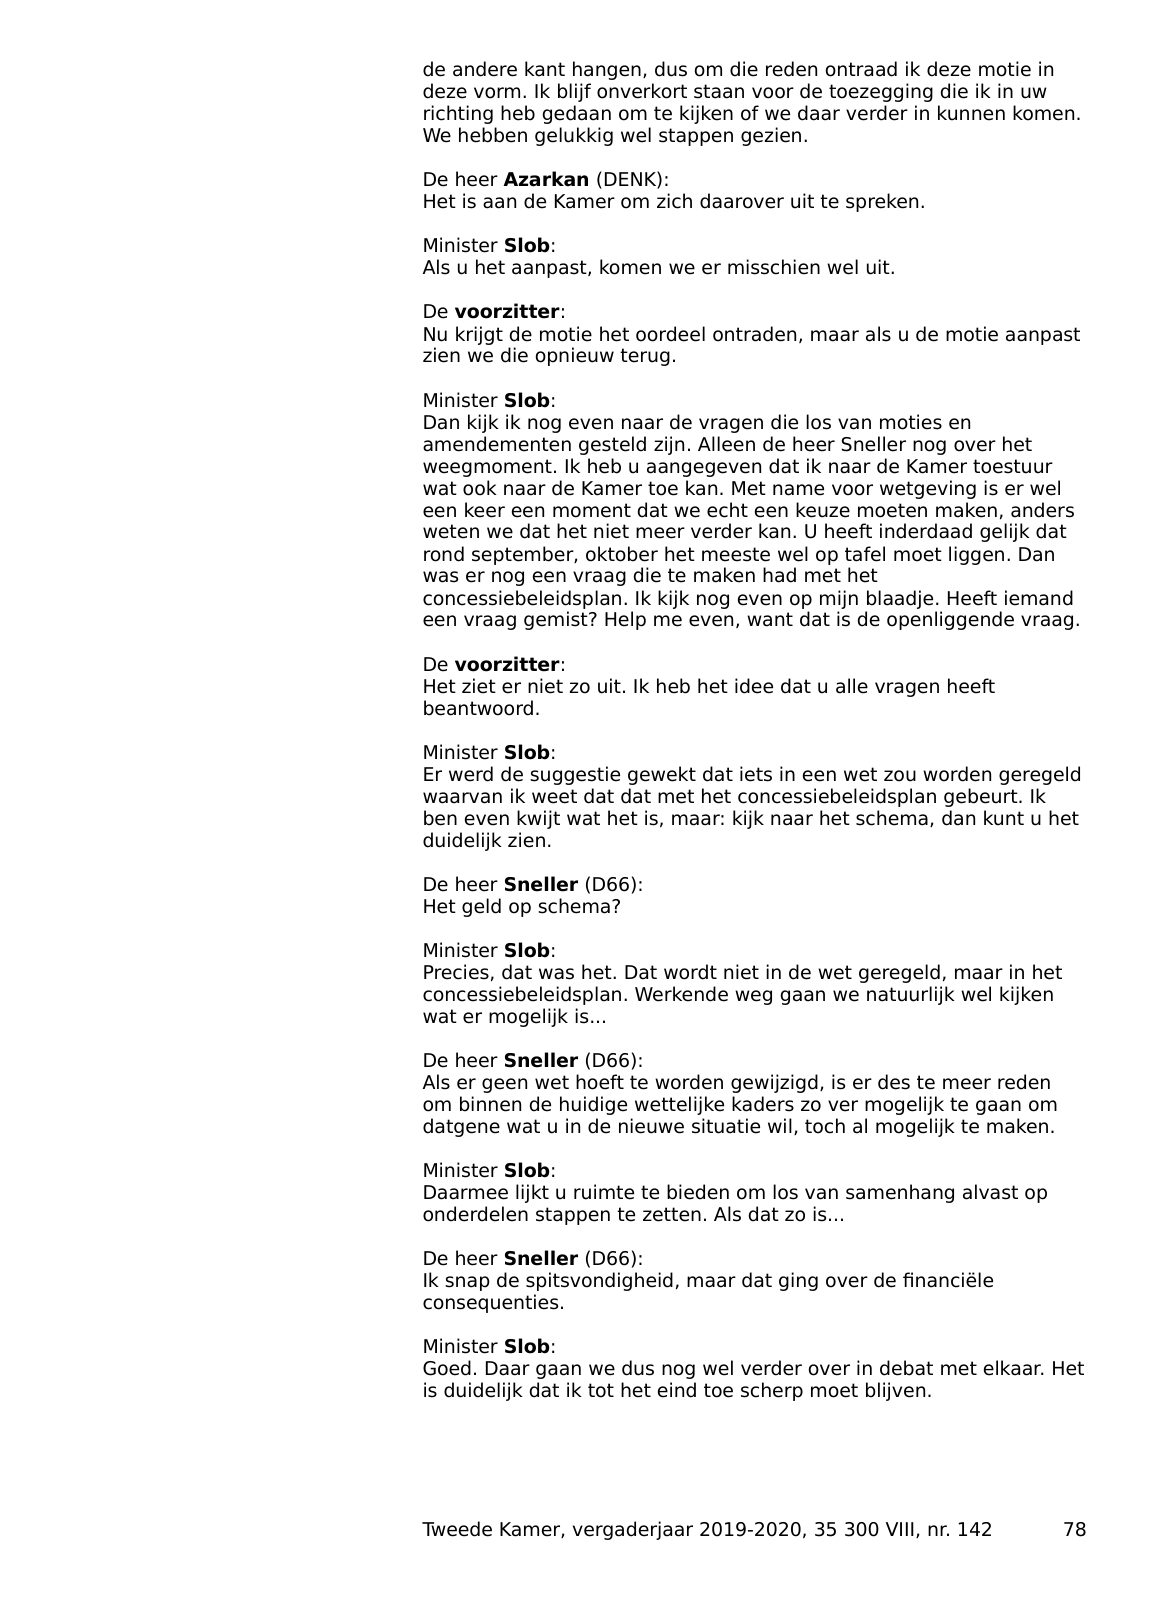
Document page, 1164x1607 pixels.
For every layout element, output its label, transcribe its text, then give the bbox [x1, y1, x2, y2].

text Er werd de suggestie gewekt dat iets in een wet zou worden geregeld waarvan ik weet dat dat met het concessiebeleidsplan gebeurt. Ik ben even kwijt wat het is, maar: kijk naar het schema, dan kunt u het duidelijk zien. [422, 764, 1087, 852]
text Minister Slob: [422, 235, 1087, 257]
text De heer Sneller (D66): [422, 1248, 1087, 1270]
text Dan kijk ik nog even naar de vragen die los van moties en amendementen gesteld zijn. Alleen de heer Sneller nog over het weegmoment. Ik heb u aangegeven dat ik naar de Kamer toestuur wat ook naar de Kamer toe kan. Met name voor wetgeving is er wel een keer een moment dat we echt een keuze moeten maken, anders weten we dat het niet meer verder kan. U heeft inderdaad gelijk dat rond september, oktober het meeste wel op tafel moet liggen. Dan was er nog een vraag die te maken had met het concessiebeleidsplan. Ik kijk nog even op mijn blaadje. Heeft iemand een vraag gemist? Help me even, want dat is de openliggende vraag. [422, 412, 1087, 631]
text Minister Slob: [422, 1160, 1087, 1182]
text Het geld op schema? [422, 896, 1087, 918]
text De heer Sneller (D66): [422, 1050, 1087, 1072]
text Minister Slob: [422, 742, 1087, 764]
text Als u het aanpast, komen we er misschien wel uit. [422, 257, 1087, 279]
text Precies, dat was het. Dat wordt niet in de wet geregeld, maar in het concessiebeleidsplan. Werkende weg gaan we natuurlijk wel kijken wat er mogelijk is... [422, 962, 1087, 1028]
text Het ziet er niet zo uit. Ik heb het idee dat u alle vragen heeft beantwoord. [422, 676, 1087, 719]
text Goed. Daar gaan we dus nog wel verder over in debat met elkaar. Het is duidelijk dat ik tot het eind toe scherp moet blijven. [422, 1358, 1087, 1402]
text De voorzitter: [422, 301, 1087, 323]
text Minister Slob: [422, 389, 1087, 412]
text Nu krijgt de motie het oordeel ontraden, maar als u de motie aanpast zien we die opnieuw terug. [422, 323, 1087, 367]
text De heer Sneller (D66): [422, 874, 1087, 896]
text Minister Slob: [422, 940, 1087, 962]
text Ik snap de spitsvondigheid, maar dat ging over de financiële consequenties. [422, 1270, 1087, 1314]
text Het is aan de Kamer om zich daarover uit te spreken. [422, 191, 1087, 213]
text Minister Slob: [422, 1336, 1087, 1358]
text De voorzitter: [422, 653, 1087, 676]
text De heer Azarkan (DENK): [422, 169, 1087, 191]
text de andere kant hangen, dus om die reden ontraad ik deze motie in deze vorm. Ik blijf onverkort staan voor de toezegging die ik in uw richting heb gedaan om te kijken of we daar verder in kunnen komen. We hebben gelukkig wel stappen gezien. [422, 59, 1087, 147]
text Als er geen wet hoeft te worden gewijzigd, is er des te meer reden om binnen de huidige wettelijke kaders zo ver mogelijk te gaan om datgene wat u in de nieuwe situatie wil, toch al mogelijk te maken. [422, 1072, 1087, 1138]
text Daarmee lijkt u ruimte te bieden om los van samenhang alvast op onderdelen stappen te zetten. Als dat zo is... [422, 1182, 1087, 1226]
